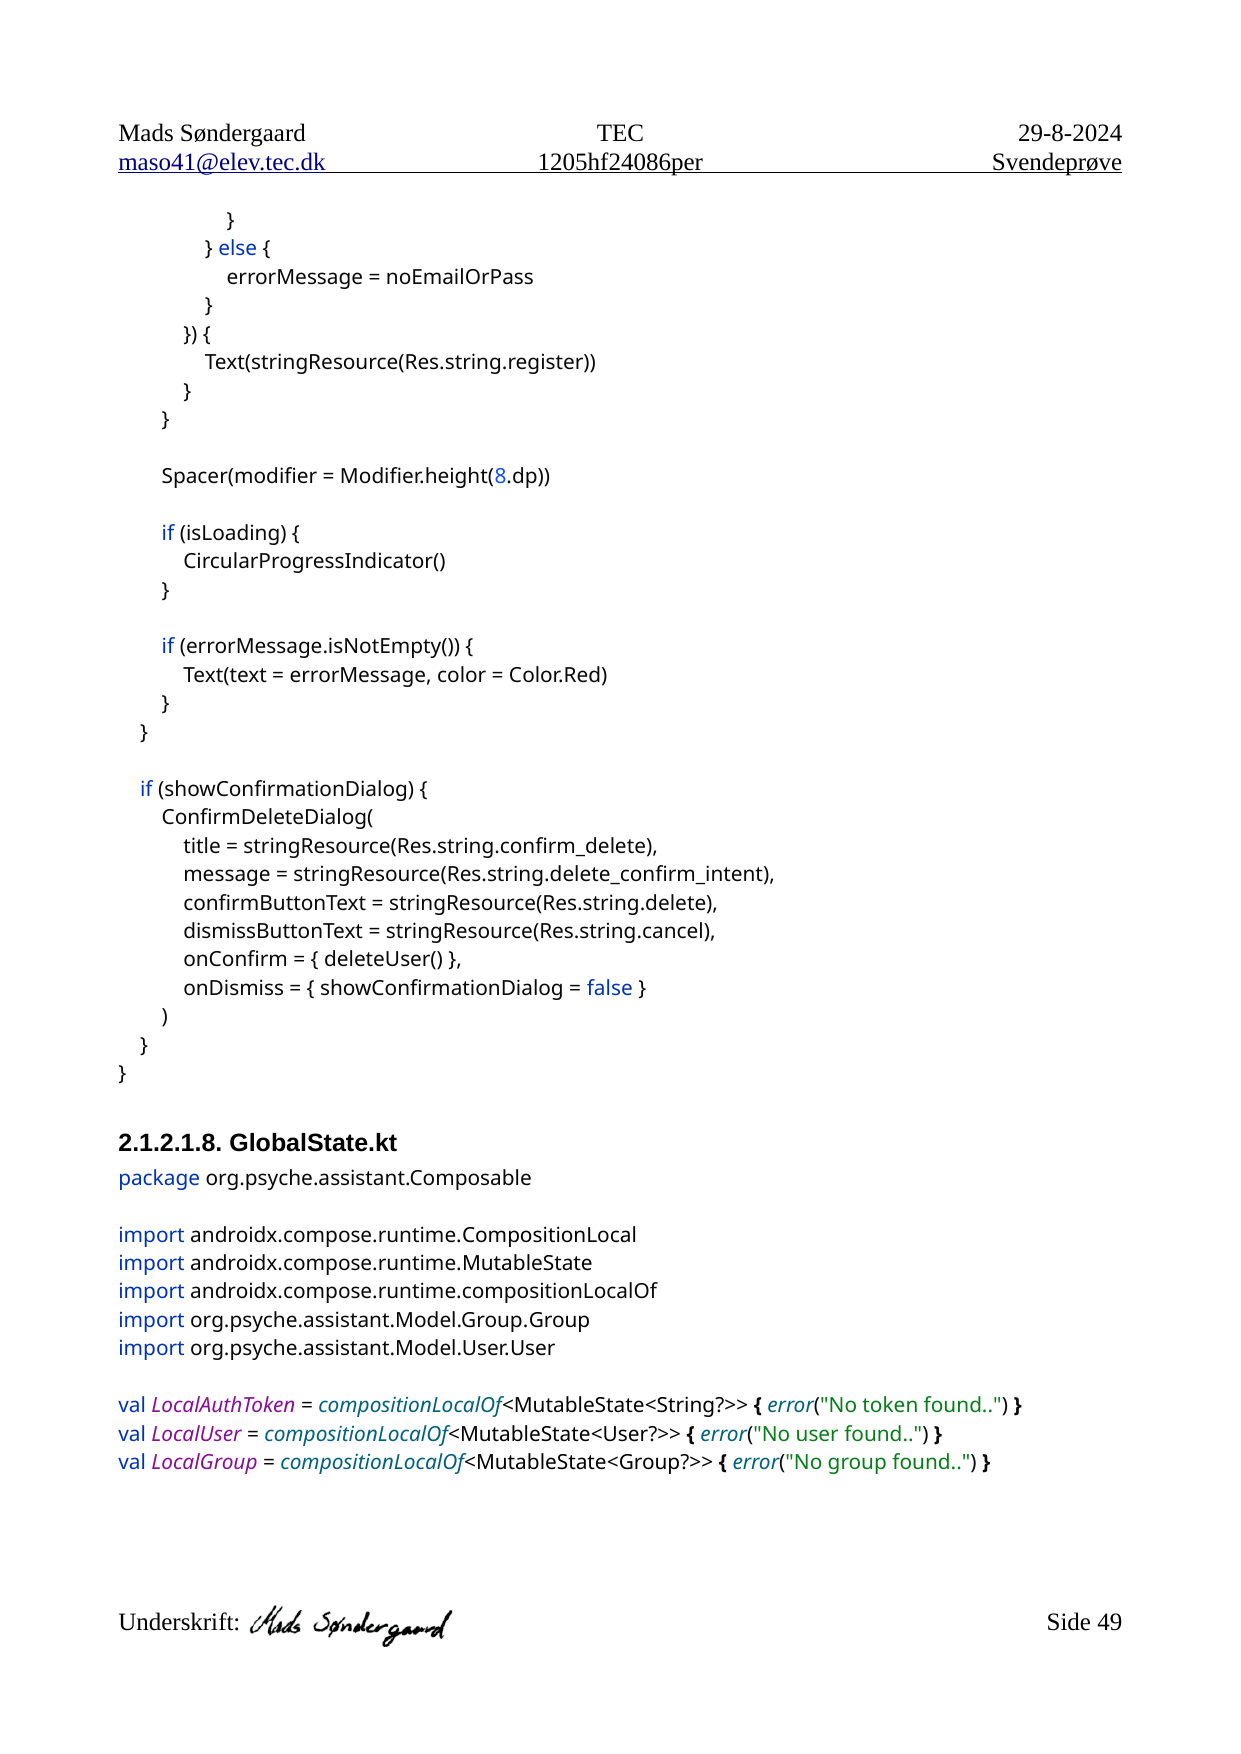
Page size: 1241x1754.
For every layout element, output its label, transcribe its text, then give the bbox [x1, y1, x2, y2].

picture [244, 1600, 458, 1647]
text package org.psyche.assistant.Composable import androidx.compose.runtime.CompositionLocal import androidx.compose.runtime.MutableState import androidx.compose.runtime.compositionLocalOf import org.psyche.assistant.Model.Group.Group import org.psyche.assistant.Model.User.User val LocalAuthToken = compositionLocalOf<MutableState<String?>> { error("No token found..") } val LocalUser = compositionLocalOf<MutableState<User?>> { error("No user found..") } val LocalGroup = compositionLocalOf<MutableState<Group?>> { error("No group found..") } [118, 1163, 1122, 1476]
subtitle 2.1.2.1.8. GlobalState.kt [118, 1128, 1122, 1157]
text } } else { errorMessage = noEmailOrPass } }) { Text(stringResource(Res.string.register)) } } Spacer(modifier = Modifier.height(8.dp)) if (isLoading) { CircularProgressIndicator() } if (errorMessage.isNotEmpty()) { Text(text = errorMessage, color = Color.Red) } } if (showConfirmationDialog) { ConfirmDeleteDialog( title = stringResource(Res.string.confirm_delete), message = stringResource(Res.string.delete_confirm_intent), confirmButtonText = stringResource(Res.string.delete), dismissButtonText = stringResource(Res.string.cancel), onConfirm = { deleteUser() }, onDismiss = { showConfirmationDialog = false } ) } } [118, 205, 1122, 1087]
